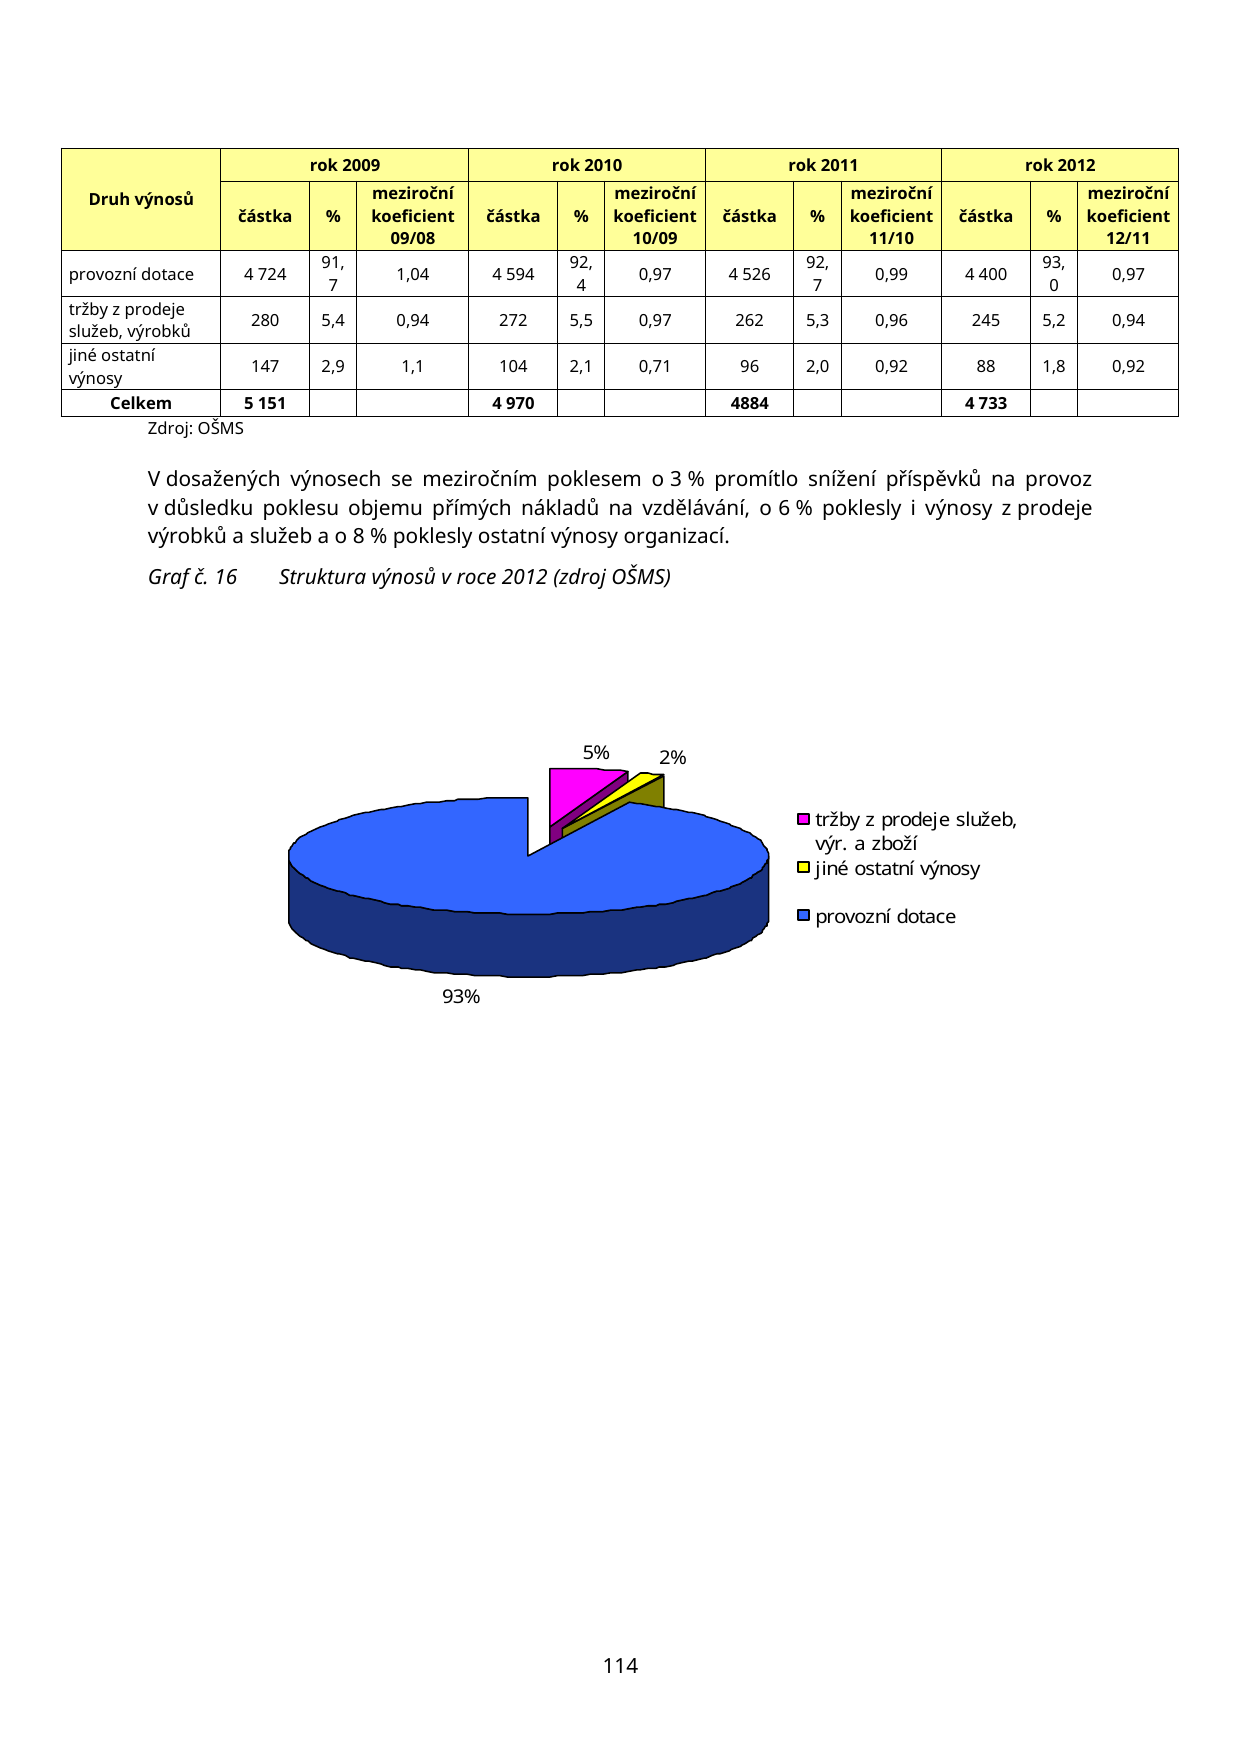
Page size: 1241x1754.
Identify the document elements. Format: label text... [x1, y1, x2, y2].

table_cell 93,0 [1031, 251, 1077, 296]
table_cell částka [706, 182, 793, 250]
table_cell 0,97 [605, 251, 705, 296]
table_cell % [310, 182, 356, 250]
table_cell meziroční koeficient 12/11 [1078, 182, 1178, 250]
table_cell 5,5 [558, 297, 604, 343]
table_cell Celkem [62, 390, 220, 416]
list Struktura výnosů v roce 2012 (zdroj OŠMS) [148, 562, 1092, 591]
table_cell 272 [469, 297, 557, 343]
table_cell 5 151 [221, 390, 309, 416]
table_cell tržby z prodeje služeb, výrobků [62, 297, 220, 343]
table_cell 2,9 [310, 344, 356, 389]
table_cell meziroční koeficient 10/09 [605, 182, 705, 250]
table_cell [794, 390, 841, 416]
table_header Druh výnosů [62, 149, 220, 250]
table_cell [605, 390, 705, 416]
table_cell [357, 390, 468, 416]
table_cell jiné ostatní výnosy [62, 344, 220, 389]
table_cell [1031, 390, 1077, 416]
table_cell 1,04 [357, 251, 468, 296]
table_cell 92,4 [558, 251, 604, 296]
table_cell 92,7 [794, 251, 841, 296]
table_cell 280 [221, 297, 309, 343]
table_cell 147 [221, 344, 309, 389]
table_cell 4 733 [942, 390, 1030, 416]
table_cell 4 970 [469, 390, 557, 416]
table_cell částka [221, 182, 309, 250]
table_cell meziroční koeficient 11/10 [842, 182, 941, 250]
table_cell 1,8 [1031, 344, 1077, 389]
table_cell 0,97 [605, 297, 705, 343]
table_cell 104 [469, 344, 557, 389]
table_cell 5,3 [794, 297, 841, 343]
table_cell 262 [706, 297, 793, 343]
table_cell % [794, 182, 841, 250]
table_cell 1,1 [357, 344, 468, 389]
table_cell částka [942, 182, 1030, 250]
table_cell 0,94 [1078, 297, 1178, 343]
table_cell [1078, 390, 1178, 416]
table_cell [310, 390, 356, 416]
table_cell 0,92 [842, 344, 941, 389]
table_cell 4 594 [469, 251, 557, 296]
table_cell 96 [706, 344, 793, 389]
table_cell % [558, 182, 604, 250]
table_cell 245 [942, 297, 1030, 343]
table_cell 0,94 [357, 297, 468, 343]
table_cell 4884 [706, 390, 793, 416]
table_cell 2,1 [558, 344, 604, 389]
table_header rok 2009 [221, 149, 468, 181]
table_cell 0,92 [1078, 344, 1178, 389]
table_cell 5,4 [310, 297, 356, 343]
table_cell 0,97 [1078, 251, 1178, 296]
table_cell [842, 390, 941, 416]
table_header rok 2011 [706, 149, 941, 181]
text V dosažených výnosech se meziročním poklesem o 3 % promítlo snížení příspěvků na provoz v důsledku poklesu objemu přímých nákladů na vzdělávání, o 6 % poklesly i výnosy z prodeje výrobků a služeb a o 8 % poklesly ostatní výnosy organizací. [148, 464, 1092, 550]
table_header rok 2010 [469, 149, 705, 181]
table_cell 4 724 [221, 251, 309, 296]
table_cell [558, 390, 604, 416]
table_header rok 2012 [942, 149, 1178, 181]
table_cell 2,0 [794, 344, 841, 389]
table_cell 4 526 [706, 251, 793, 296]
table_cell 0,99 [842, 251, 941, 296]
text Zdroj: OŠMS [148, 417, 1092, 439]
table_cell 0,96 [842, 297, 941, 343]
table_cell 88 [942, 344, 1030, 389]
table_cell 5,2 [1031, 297, 1077, 343]
table_cell 0,71 [605, 344, 705, 389]
table_cell % [1031, 182, 1077, 250]
table_cell 4 400 [942, 251, 1030, 296]
table_cell částka [469, 182, 557, 250]
table_cell 91,7 [310, 251, 356, 296]
table_cell provozní dotace [62, 251, 220, 296]
table_cell meziroční koeficient 09/08 [357, 182, 468, 250]
